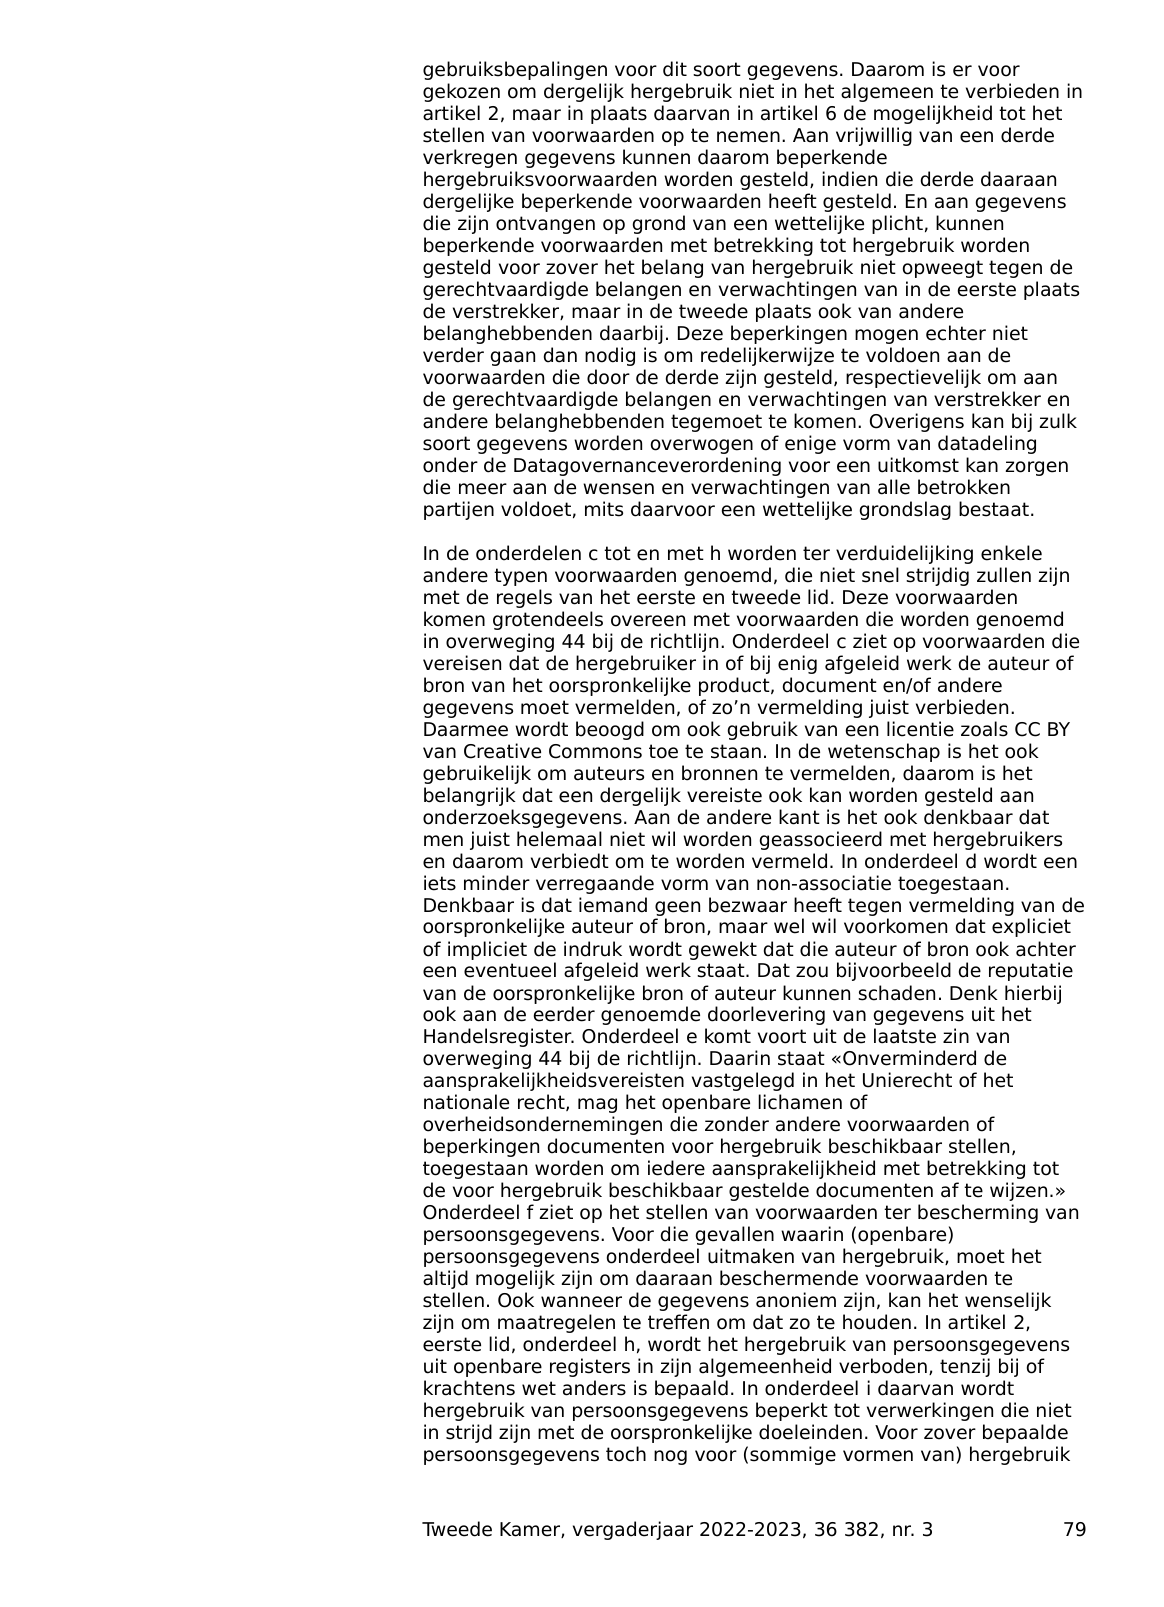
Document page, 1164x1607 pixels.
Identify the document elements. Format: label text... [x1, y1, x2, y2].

text In de onderdelen c tot en met h worden ter verduidelijking enkele andere typen voorwaarden genoemd, die niet snel strijdig zullen zijn met de regels van het eerste en tweede lid. Deze voorwaarden komen grotendeels overeen met voorwaarden die worden genoemd in overweging 44 bij de richtlijn. Onderdeel c ziet op voorwaarden die vereisen dat de hergebruiker in of bij enig afgeleid werk de auteur of bron van het oorspronkelijke product, document en/of andere gegevens moet vermelden, of zo’n vermelding juist verbieden. Daarmee wordt beoogd om ook gebruik van een licentie zoals CC BY van Creative Commons toe te staan. In de wetenschap is het ook gebruikelijk om auteurs en bronnen te vermelden, daarom is het belangrijk dat een dergelijk vereiste ook kan worden gesteld aan onderzoeksgegevens. Aan de andere kant is het ook denkbaar dat men juist helemaal niet wil worden geassocieerd met hergebruikers en daarom verbiedt om te worden vermeld. In onderdeel d wordt een iets minder verregaande vorm van non-associatie toegestaan. Denkbaar is dat iemand geen bezwaar heeft tegen vermelding van de oorspronkelijke auteur of bron, maar wel wil voorkomen dat expliciet of impliciet de indruk wordt gewekt dat die auteur of bron ook achter een eventueel afgeleid werk staat. Dat zou bijvoorbeeld de reputatie van de oorspronkelijke bron of auteur kunnen schaden. Denk hierbij ook aan de eerder genoemde doorlevering van gegevens uit het Handelsregister. Onderdeel e komt voort uit de laatste zin van overweging 44 bij de richtlijn. Daarin staat «Onverminderd de aansprakelijkheidsvereisten vastgelegd in het Unierecht of het nationale recht, mag het openbare lichamen of overheidsondernemingen die zonder andere voorwaarden of beperkingen documenten voor hergebruik beschikbaar stellen, toegestaan worden om iedere aansprakelijkheid met betrekking tot de voor hergebruik beschikbaar gestelde documenten af te wijzen.» Onderdeel f ziet op het stellen van voorwaarden ter bescherming van persoonsgegevens. Voor die gevallen waarin (openbare) persoonsgegevens onderdeel uitmaken van hergebruik, moet het altijd mogelijk zijn om daaraan beschermende voorwaarden te stellen. Ook wanneer de gegevens anoniem zijn, kan het wenselijk zijn om maatregelen te treffen om dat zo te houden. In artikel 2, eerste lid, onderdeel h, wordt het hergebruik van persoonsgegevens uit openbare registers in zijn algemeenheid verboden, tenzij bij of krachtens wet anders is bepaald. In onderdeel i daarvan wordt hergebruik van persoonsgegevens beperkt tot verwerkingen die niet in strijd zijn met de oorspronkelijke doeleinden. Voor zover bepaalde persoonsgegevens toch nog voor (sommige vormen van) hergebruik [422, 543, 1087, 1466]
text gebruiksbepalingen voor dit soort gegevens. Daarom is er voor gekozen om dergelijk hergebruik niet in het algemeen te verbieden in artikel 2, maar in plaats daarvan in artikel 6 de mogelijkheid tot het stellen van voorwaarden op te nemen. Aan vrijwillig van een derde verkregen gegevens kunnen daarom beperkende hergebruiksvoorwaarden worden gesteld, indien die derde daaraan dergelijke beperkende voorwaarden heeft gesteld. En aan gegevens die zijn ontvangen op grond van een wettelijke plicht, kunnen beperkende voorwaarden met betrekking tot hergebruik worden gesteld voor zover het belang van hergebruik niet opweegt tegen de gerechtvaardigde belangen en verwachtingen van in de eerste plaats de verstrekker, maar in de tweede plaats ook van andere belanghebbenden daarbij. Deze beperkingen mogen echter niet verder gaan dan nodig is om redelijkerwijze te voldoen aan de voorwaarden die door de derde zijn gesteld, respectievelijk om aan de gerechtvaardigde belangen en verwachtingen van verstrekker en andere belanghebbenden tegemoet te komen. Overigens kan bij zulk soort gegevens worden overwogen of enige vorm van datadeling onder de Datagovernanceverordening voor een uitkomst kan zorgen die meer aan de wensen en verwachtingen van alle betrokken partijen voldoet, mits daarvoor een wettelijke grondslag bestaat. [422, 59, 1087, 521]
